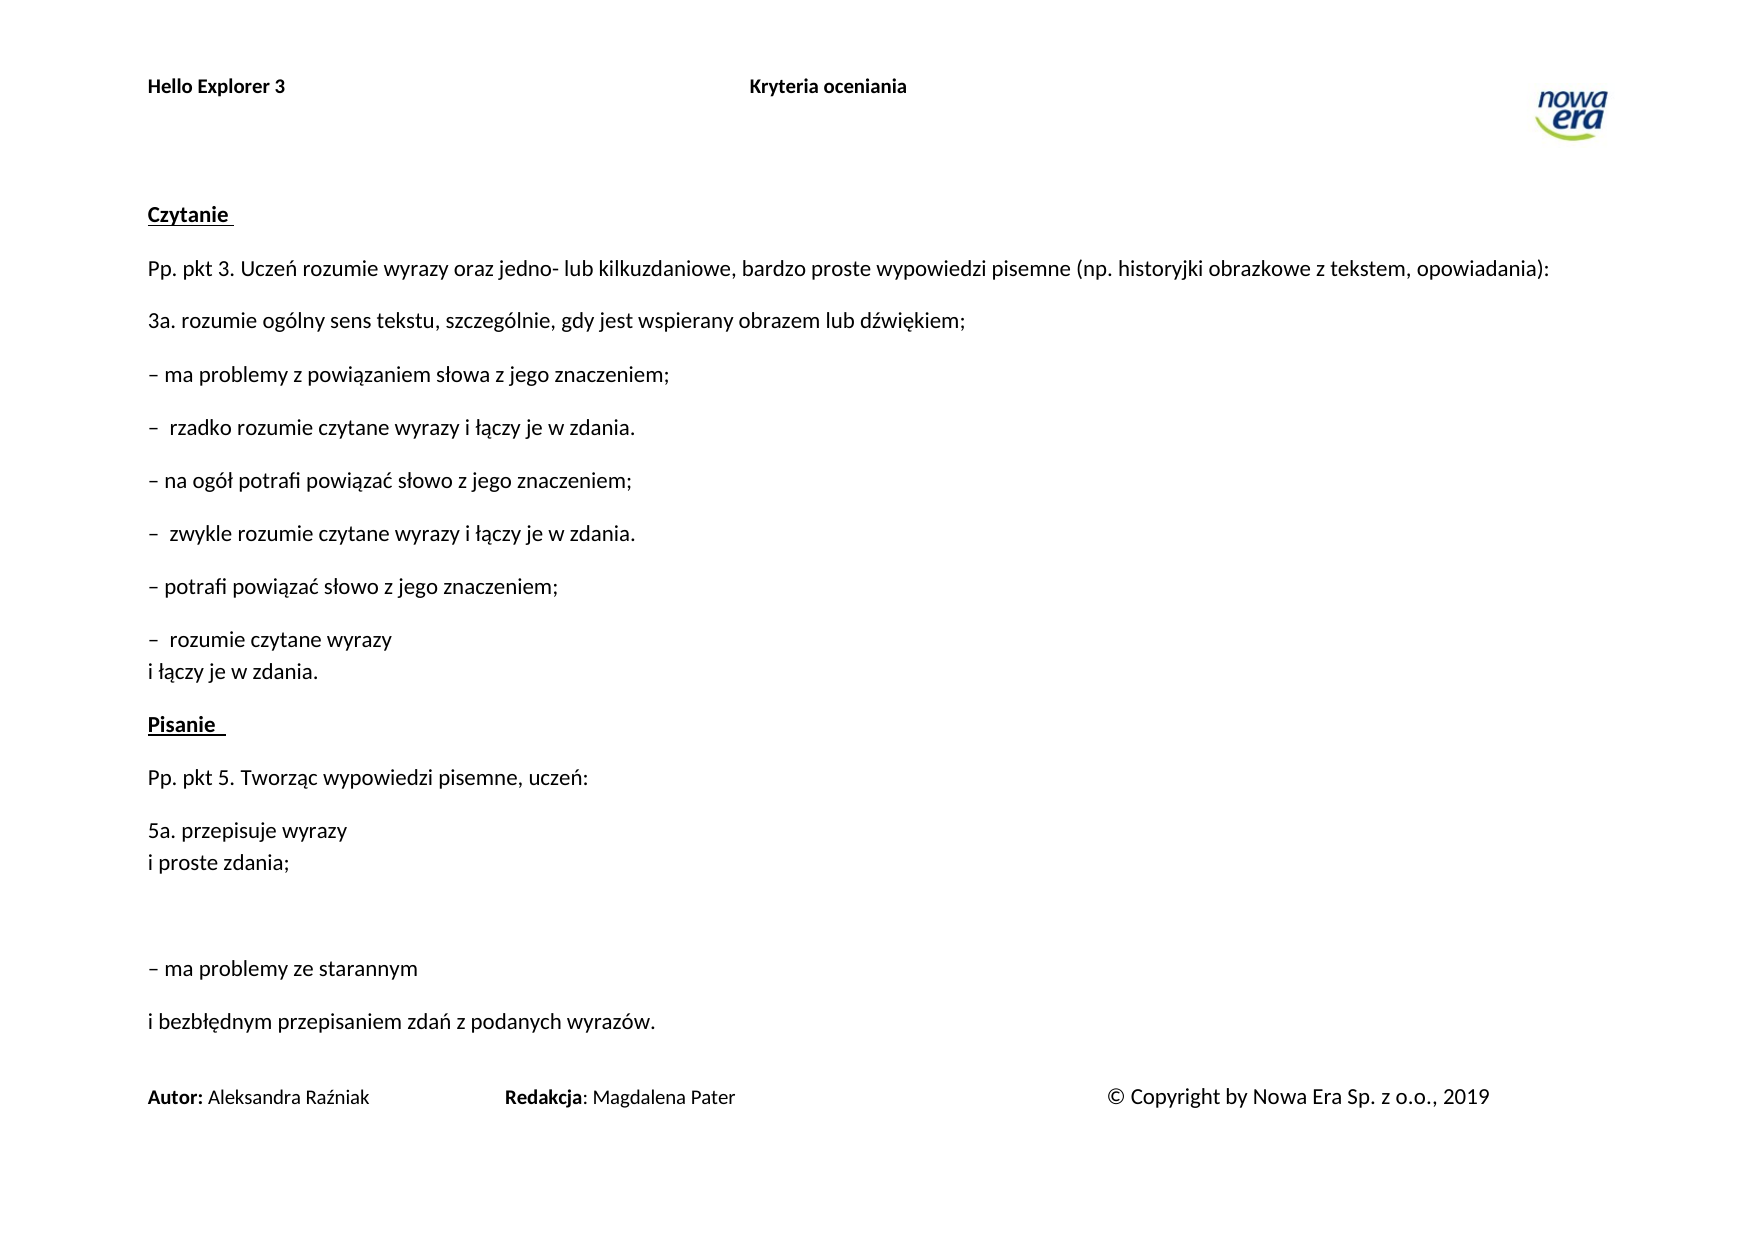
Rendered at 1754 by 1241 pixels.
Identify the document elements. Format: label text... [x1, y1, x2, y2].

text Pp. pkt 5. Tworząc wypowiedzi pisemne, uczeń: [148, 763, 1606, 791]
text – rozumie czytane wyrazy i łączy je w zdania. [148, 625, 1606, 685]
text Pisanie [148, 710, 1606, 738]
text – zwykle rozumie czytane wyrazy i łączy je w zdania. [148, 519, 1606, 547]
text 3a. rozumie ogólny sens tekstu, szczególnie, gdy jest wspierany obrazem lub dźwiękiem; [148, 307, 1606, 335]
text – ma problemy z powiązaniem słowa z jego znaczeniem; [148, 360, 1606, 388]
text – na ogół potrafi powiązać słowo z jego znaczeniem; [148, 466, 1606, 494]
text Czytanie [148, 201, 1606, 229]
picture [1526, 83, 1621, 148]
text i bezbłędnym przepisaniem zdań z podanych wyrazów. [148, 1007, 1606, 1035]
text Pp. pkt 3. Uczeń rozumie wyrazy oraz jedno- lub kilkuzdaniowe, bardzo proste wypowiedzi pisemne (np. historyjki obrazkowe z tekstem, opowiadania): [148, 254, 1606, 282]
text – ma problemy ze starannym [148, 954, 1606, 982]
text – potrafi powiązać słowo z jego znaczeniem; [148, 572, 1606, 600]
text – rzadko rozumie czytane wyrazy i łączy je w zdania. [148, 413, 1606, 441]
text 5a. przepisuje wyrazy i proste zdania; [148, 816, 1606, 876]
